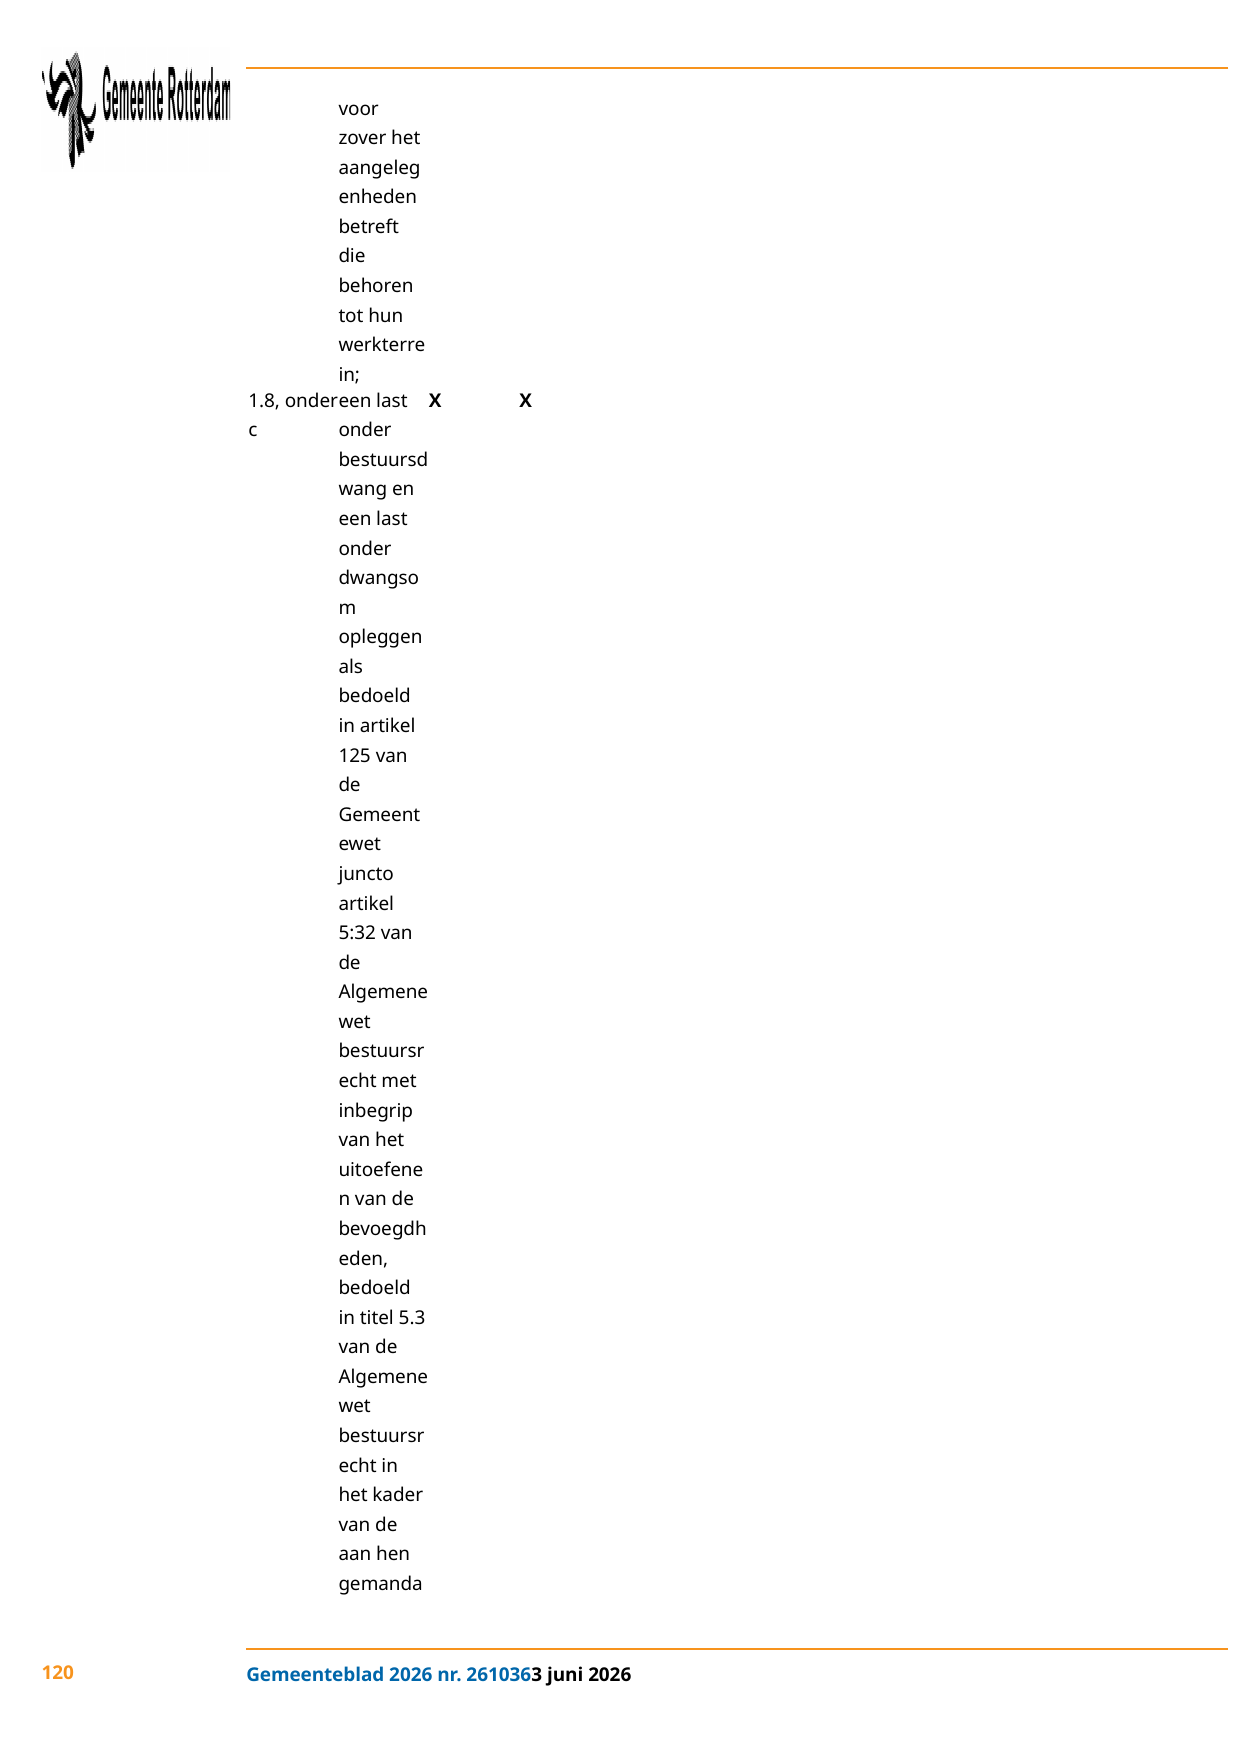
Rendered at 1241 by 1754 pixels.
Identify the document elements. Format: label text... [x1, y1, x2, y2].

table_cell [881, 95, 971, 387]
table_cell X [519, 387, 609, 1596]
picture [41, 47, 231, 172]
table_cell [429, 95, 519, 387]
table_cell [790, 95, 881, 387]
table_cell voor zover het aangelegenheden betreft die behoren tot hun werkterrein; [338, 95, 429, 387]
table_cell [248, 95, 338, 387]
table_cell [971, 387, 1061, 1596]
table_cell [609, 95, 700, 387]
table_cell X [429, 387, 519, 1596]
table_cell een last onder bestuursdwang en een last onder dwangsom opleggen als bedoeld in artikel 125 van de Gemeentewet juncto artikel 5:32 van de Algemene wet bestuursrecht met inbegrip van het uitoefenen van de bevoegdheden, bedoeld in titel 5.3 van de Algemene wet bestuursrecht in het kader van de aan hen gemanda [338, 387, 429, 1596]
table_cell [1061, 387, 1152, 1596]
table_cell [971, 95, 1061, 387]
table_cell 1.8, onder c [248, 387, 338, 1596]
table_cell [790, 387, 881, 1596]
table_cell [609, 387, 700, 1596]
table_cell [881, 387, 971, 1596]
table_cell [700, 95, 790, 387]
table_cell [519, 95, 609, 387]
table_cell [1061, 95, 1152, 387]
table_cell [700, 387, 790, 1596]
